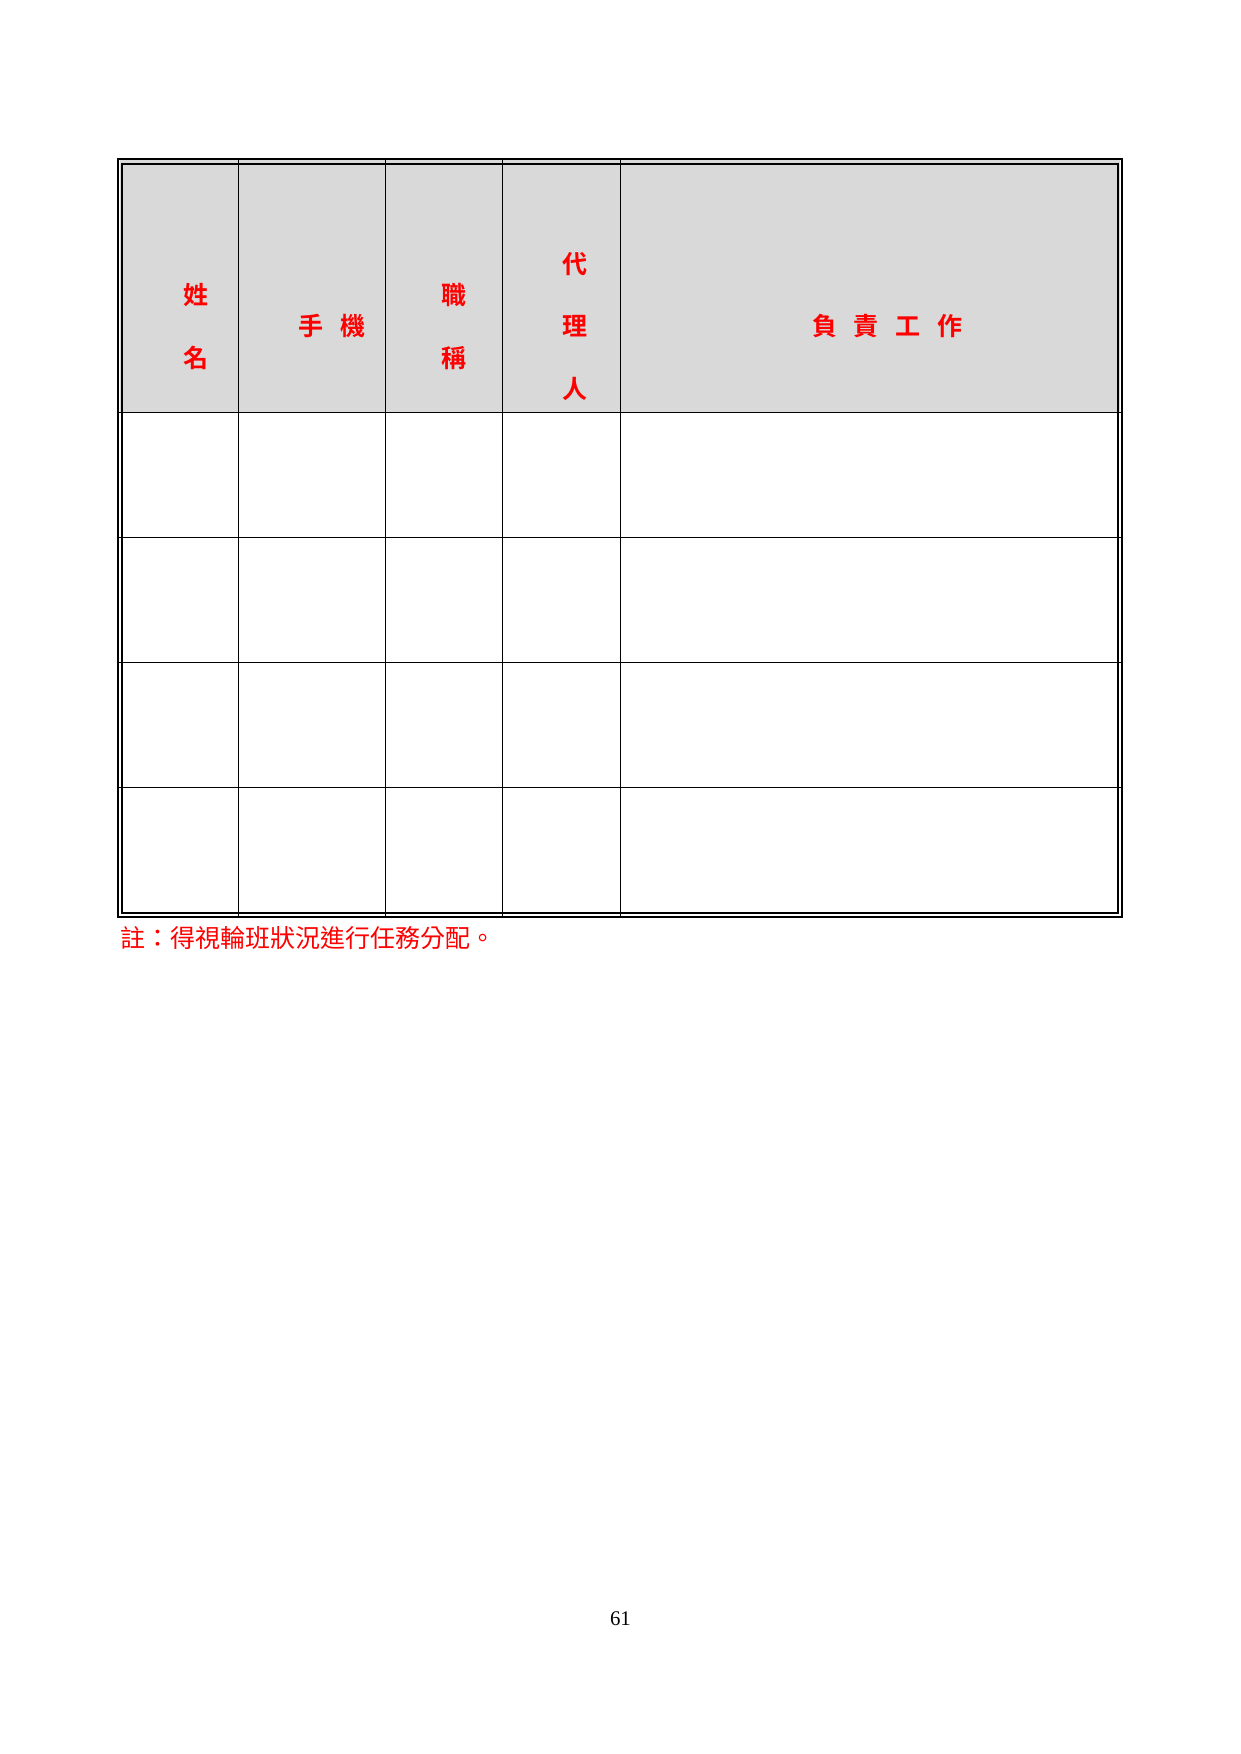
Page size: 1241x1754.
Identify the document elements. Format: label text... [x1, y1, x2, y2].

table_cell [503, 413, 620, 537]
table_cell [123, 538, 238, 662]
table_cell [503, 663, 620, 787]
text 註：得視輪班狀況進行任務分配。 [120, 918, 1120, 954]
table_cell [621, 413, 1117, 537]
table_cell [621, 663, 1117, 787]
table_header 負責工作 [621, 160, 1120, 412]
table_cell [123, 413, 238, 537]
table_header 姓名 [120, 160, 238, 412]
table_cell [123, 788, 238, 912]
table_header 手機 [239, 165, 385, 412]
table_cell [386, 413, 502, 537]
table_cell [621, 788, 1117, 912]
table_cell [239, 413, 385, 537]
table_header 職稱 [386, 165, 502, 412]
table_cell [239, 663, 385, 787]
table_cell [503, 538, 620, 662]
table_cell [123, 663, 238, 787]
table_cell [503, 788, 620, 912]
table_header 代理人 [503, 165, 620, 412]
table_cell [386, 663, 502, 787]
table_cell [239, 788, 385, 912]
table_cell [386, 788, 502, 912]
table_cell [239, 538, 385, 662]
table_cell [621, 538, 1117, 662]
table_cell [386, 538, 502, 662]
